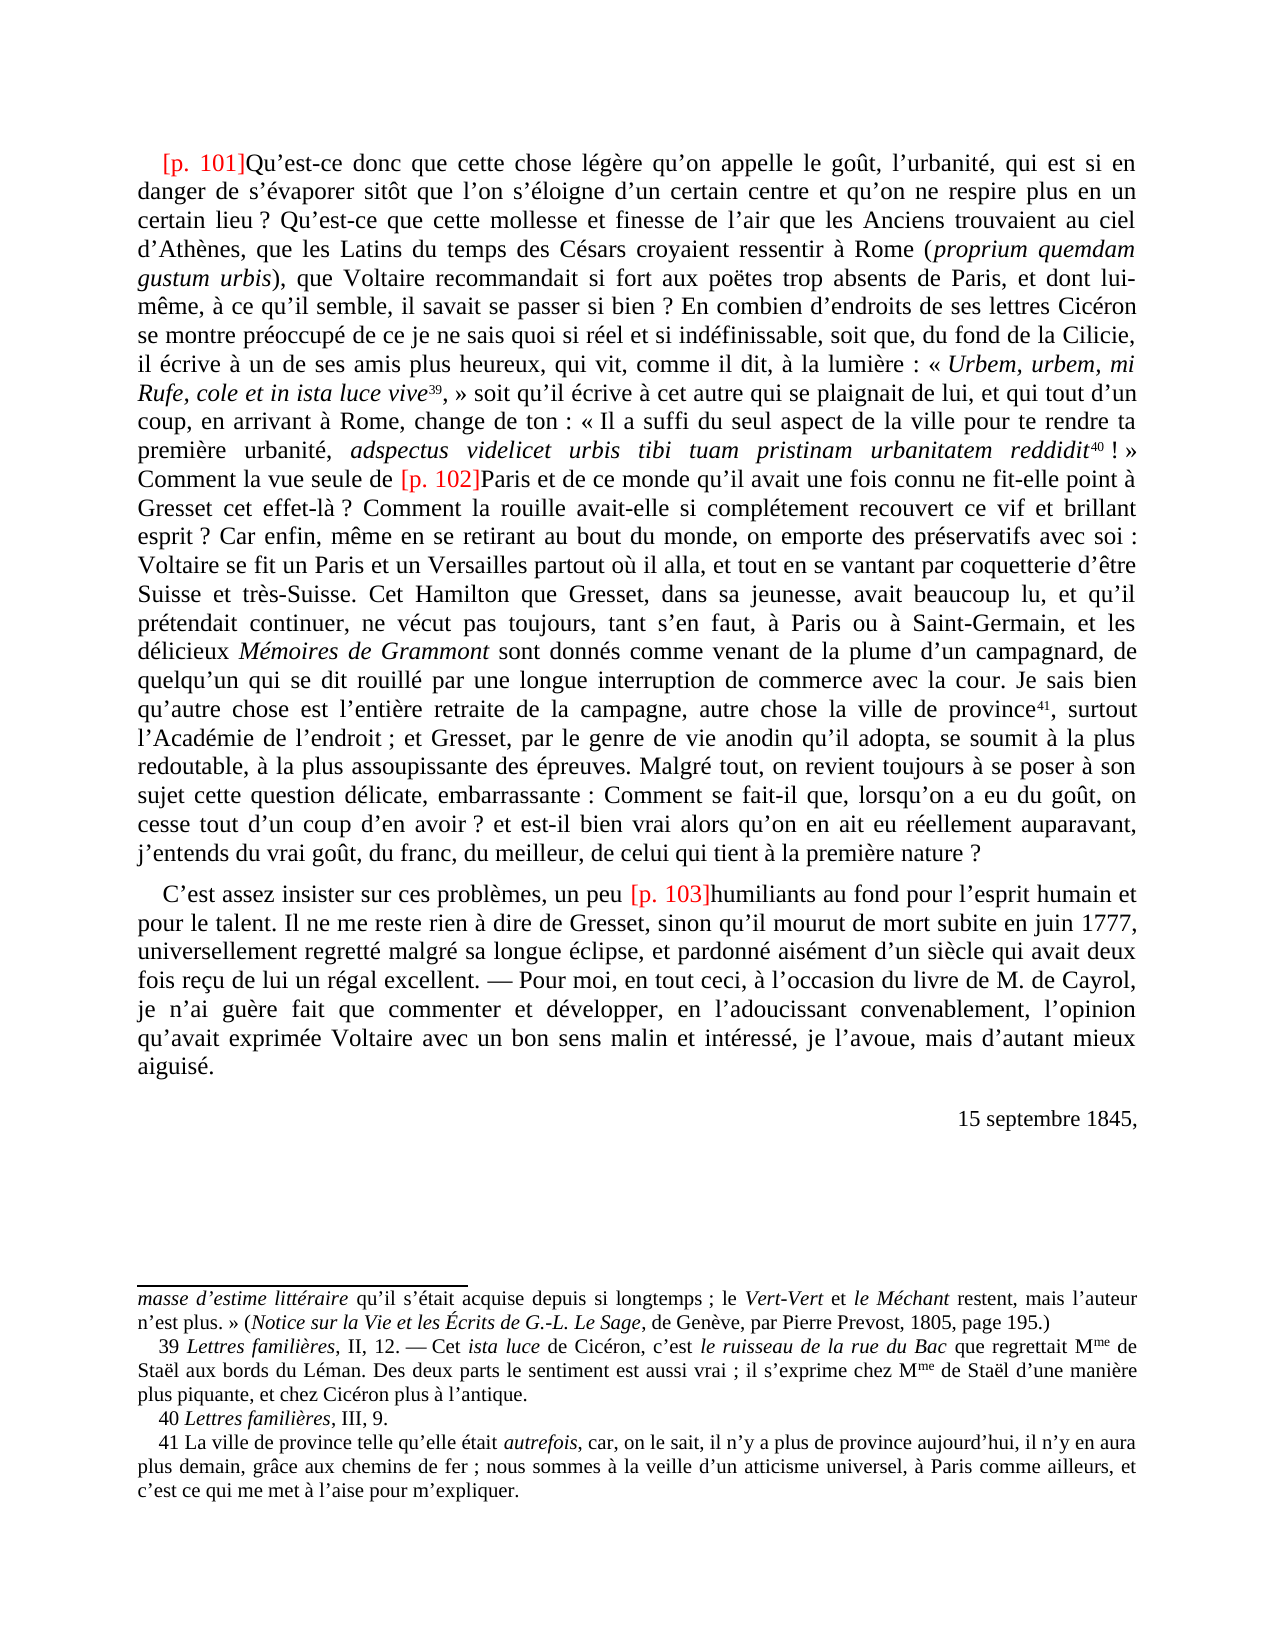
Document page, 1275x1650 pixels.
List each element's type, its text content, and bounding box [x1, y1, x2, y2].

text [p. 101]Qu’est-ce donc que cette chose légère qu’on appelle le goût, l’urbanité, qui est si en danger de s’évaporer sitôt que l’on s’éloigne d’un certain centre et qu’on ne respire plus en un certain lieu ? Qu’est-ce que cette mollesse et finesse de l’air que les Anciens trouvaient au ciel d’Athènes, que les Latins du temps des Césars croyaient ressentir à Rome (proprium quemdam gustum urbis), que Voltaire recommandait si fort aux poëtes trop absents de Paris, et dont lui-même, à ce qu’il semble, il savait se passer si bien ? En combien d’endroits de ses lettres Cicéron se montre préoccupé de ce je ne sais quoi si réel et si indéfinissable, soit que, du fond de la Cilicie, il écrive à un de ses amis plus heureux, qui vit, comme il dit, à la lumière : « Urbem, urbem, mi Rufe, cole et in ista luce vive, » soit qu’il écrive à cet autre qui se plaignait de lui, et qui tout d’un coup, en arrivant à Rome, change de ton : « Il a suffi du seul aspect de la ville pour te rendre ta première urbanité, adspectus videlicet urbis tibi tuam pristinam urbanitatem reddidit ! » Comment la vue seule de [p. 102]Paris et de ce monde qu’il avait une fois connu ne fit-elle point à Gresset cet effet-là ? Comment la rouille avait-elle si complétement recouvert ce vif et brillant esprit ? Car enfin, même en se retirant au bout du monde, on emporte des préservatifs avec soi : Voltaire se fit un Paris et un Versailles partout où il alla, et tout en se vantant par coquetterie d’être Suisse et très-Suisse. Cet Hamilton que Gresset, dans sa jeunesse, avait beaucoup lu, et qu’il prétendait continuer, ne vécut pas toujours, tant s’en faut, à Paris ou à Saint-Germain, et les délicieux Mémoires de Grammont sont donnés comme venant de la plume d’un campagnard, de quelqu’un qui se dit rouillé par une longue interruption de commerce avec la cour. Je sais bien qu’autre chose est l’entière retraite de la campagne, autre chose la ville de province, surtout l’Académie de l’endroit ; et Gresset, par le genre de vie anodin qu’il adopta, se soumit à la plus redoutable, à la plus assoupissante des épreuves. Malgré tout, on revient toujours à se poser à son sujet cette question délicate, embarrassante : Comment se fait-il que, lorsqu’on a eu du goût, on cesse tout d’un coup d’en avoir ? et est-il bien vrai alors qu’on en ait eu réellement auparavant, j’entends du vrai goût, du franc, du meilleur, de celui qui tient à la première nature ? [137, 148, 1137, 866]
text masse d’estime littéraire qu’il s’était acquise depuis si longtemps ; le Vert-Vert et le Méchant restent, mais l’auteur n’est plus. » (Notice sur la Vie et les Écrits de G.-L. Le Sage, de Genève, par Pierre Prevost, 1805, page 195.) [137, 1286, 1137, 1334]
text Lettres familières, III, 9. [137, 1406, 1137, 1430]
text 15 septembre 1845, [137, 1105, 1137, 1131]
text Lettres familières, II, 12. — Cet ista luce de Cicéron, c’est le ruisseau de la rue du Bac que regrettait Mme de Staël aux bords du Léman. Des deux parts le sentiment est aussi vrai ; il s’exprime chez Mme de Staël d’une manière plus piquante, et chez Cicéron plus à l’antique. [137, 1334, 1137, 1406]
text La ville de province telle qu’elle était autrefois, car, on le sait, il n’y a plus de province aujourd’hui, il n’y en aura plus demain, grâce aux chemins de fer ; nous sommes à la veille d’un atticisme universel, à Paris comme ailleurs, et c’est ce qui me met à l’aise pour m’expliquer. [137, 1430, 1137, 1502]
text C’est assez insister sur ces problèmes, un peu [p. 103]humiliants au fond pour l’esprit humain et pour le talent. Il ne me reste rien à dire de Gresset, sinon qu’il mourut de mort subite en juin 1777, universellement regretté malgré sa longue éclipse, et pardonné aisément d’un siècle qui avait deux fois reçu de lui un régal excellent. — Pour moi, en tout ceci, à l’occasion du livre de M. de Cayrol, je n’ai guère fait que commenter et développer, en l’adoucissant convenablement, l’opinion qu’avait exprimée Voltaire avec un bon sens malin et intéressé, je l’avoue, mais d’autant mieux aiguisé. [137, 879, 1137, 1080]
